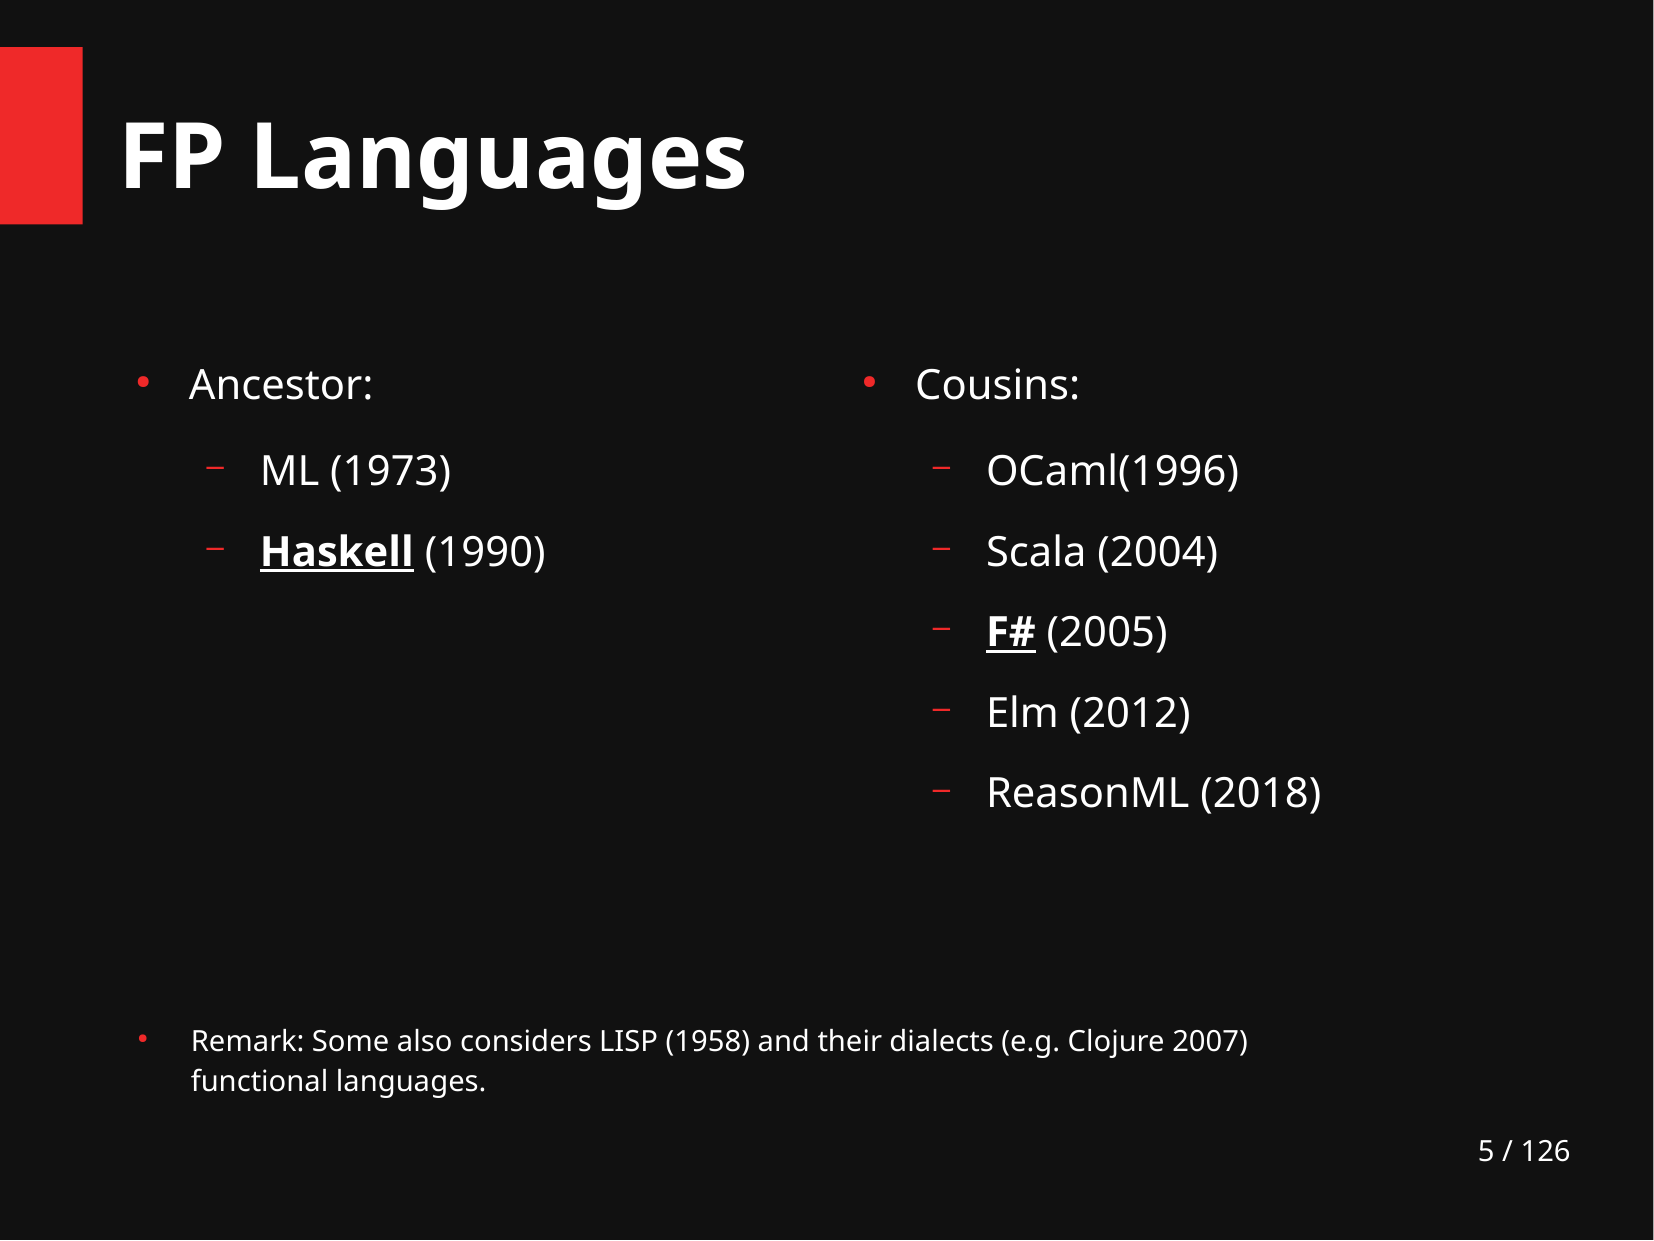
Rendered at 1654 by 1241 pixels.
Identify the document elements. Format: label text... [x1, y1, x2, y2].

title FP Languages [118, 49, 1571, 257]
list Cousins: OCaml(1996) Scala (2004) F# (2005) Elm (2012) ReasonML (2018) [844, 354, 1536, 1074]
list Remark: Some also considers LISP (1958) and their dialects (e.g. Clojure 2007) functional languages. [120, 1020, 1336, 1241]
list Ancestor: ML (1973) Haskell (1990) [118, 354, 810, 1074]
